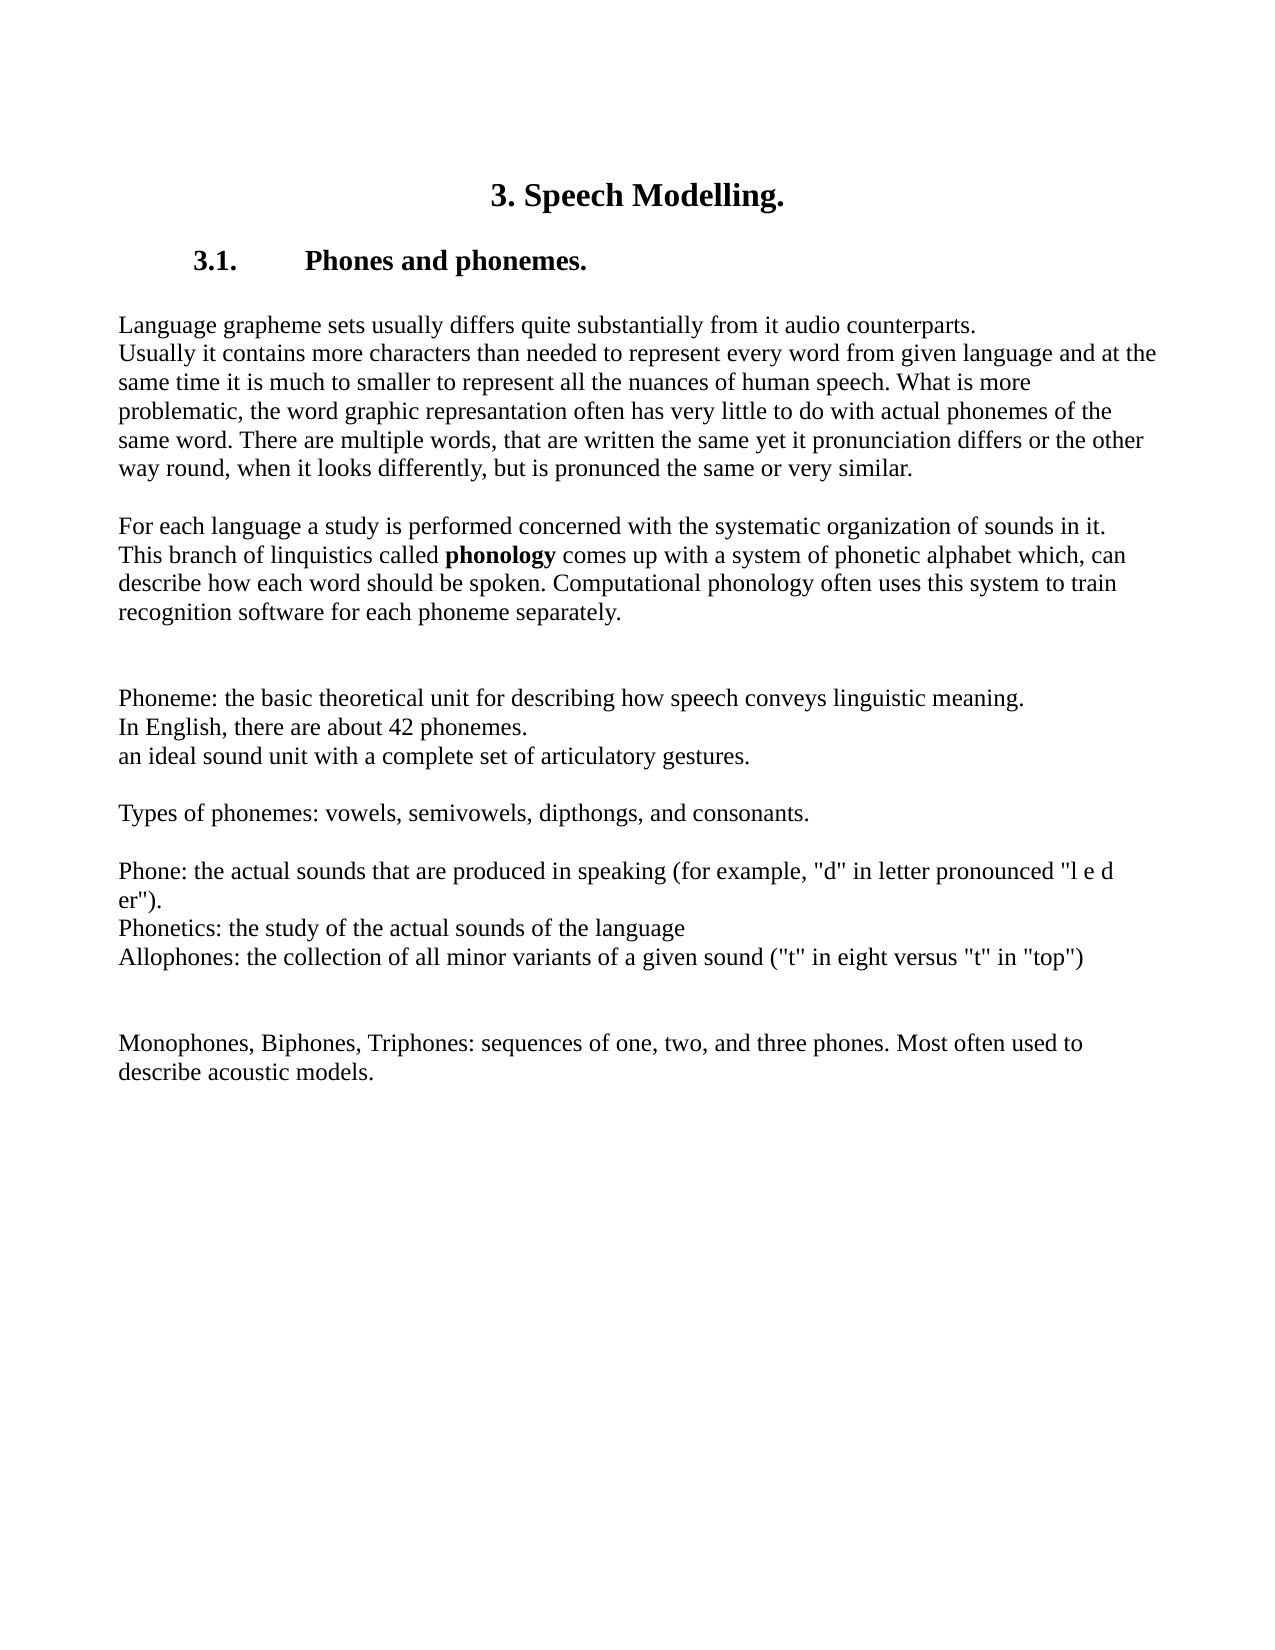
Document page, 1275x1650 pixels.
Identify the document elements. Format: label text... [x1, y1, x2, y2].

text Phone: the actual sounds that are produced in speaking (for example, "d" in letter pronounced "l e d er"). [118, 856, 1157, 913]
list Phones and phonemes. [193, 243, 1157, 276]
text 3. Speech Modelling. [118, 176, 1157, 214]
text For each language a study is performed concerned with the systematic organization of sounds in it. [118, 511, 1157, 540]
text Language grapheme sets usually differs quite substantially from it audio counterparts. [118, 310, 1157, 338]
text an ideal sound unit with a complete set of articulatory gestures. [118, 741, 1157, 770]
text Types of phonemes: vowels, semivowels, dipthongs, and consonants. [118, 798, 1157, 827]
text Phoneme: the basic theoretical unit for describing how speech conveys linguistic meaning. [118, 683, 1157, 712]
text Phonetics: the study of the actual sounds of the language [118, 913, 1157, 942]
text Allophones: the collection of all minor variants of a given sound ("t" in eight versus "t" in "top") [118, 942, 1157, 971]
text Monophones, Biphones, Triphones: sequences of one, two, and three phones. Most often used to describe acoustic models. [118, 1028, 1157, 1086]
text In English, there are about 42 phonemes. [118, 712, 1157, 741]
text Usually it contains more characters than needed to represent every word from given language and at the same time it is much to smaller to represent all the nuances of human speech. What is more problematic, the word graphic represantation often has very little to do with actual phonemes of the same word. There are multiple words, that are written the same yet it pronunciation differs or the other way round, when it looks differently, but is pronunced the same or very similar. [118, 338, 1157, 482]
text This branch of linquistics called phonology comes up with a system of phonetic alphabet which, can describe how each word should be spoken. Computational phonology often uses this system to train recognition software for each phoneme separately. [118, 540, 1157, 626]
